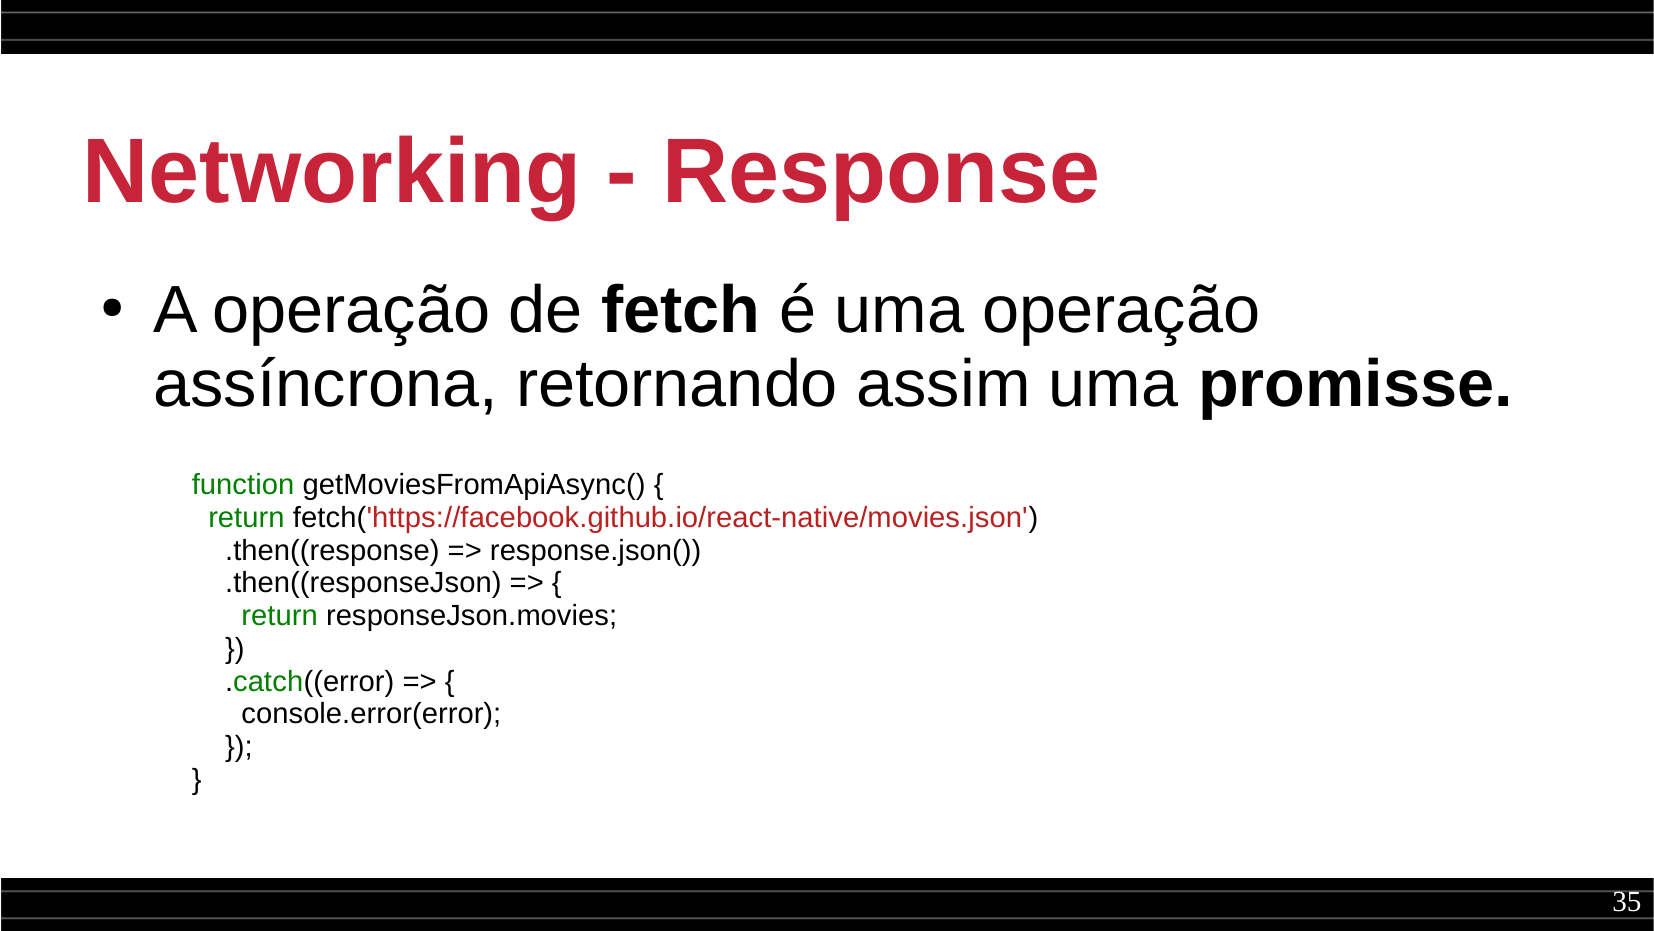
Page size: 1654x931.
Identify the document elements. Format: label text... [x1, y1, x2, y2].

picture [1, 0, 1654, 54]
picture [1, 878, 1654, 931]
title Networking - Response [82, 92, 1571, 249]
text_box function getMoviesFromApiAsync() { return fetch('https://facebook.github.io/react-native/movies.json') .then((response) => response.json()) .then((responseJson) => { return responseJson.movies; }) .catch((error) => { console.error(error); }); } [177, 460, 1111, 804]
list A operação de fetch é uma operação assíncrona, retornando assim uma promisse. [82, 271, 1571, 758]
